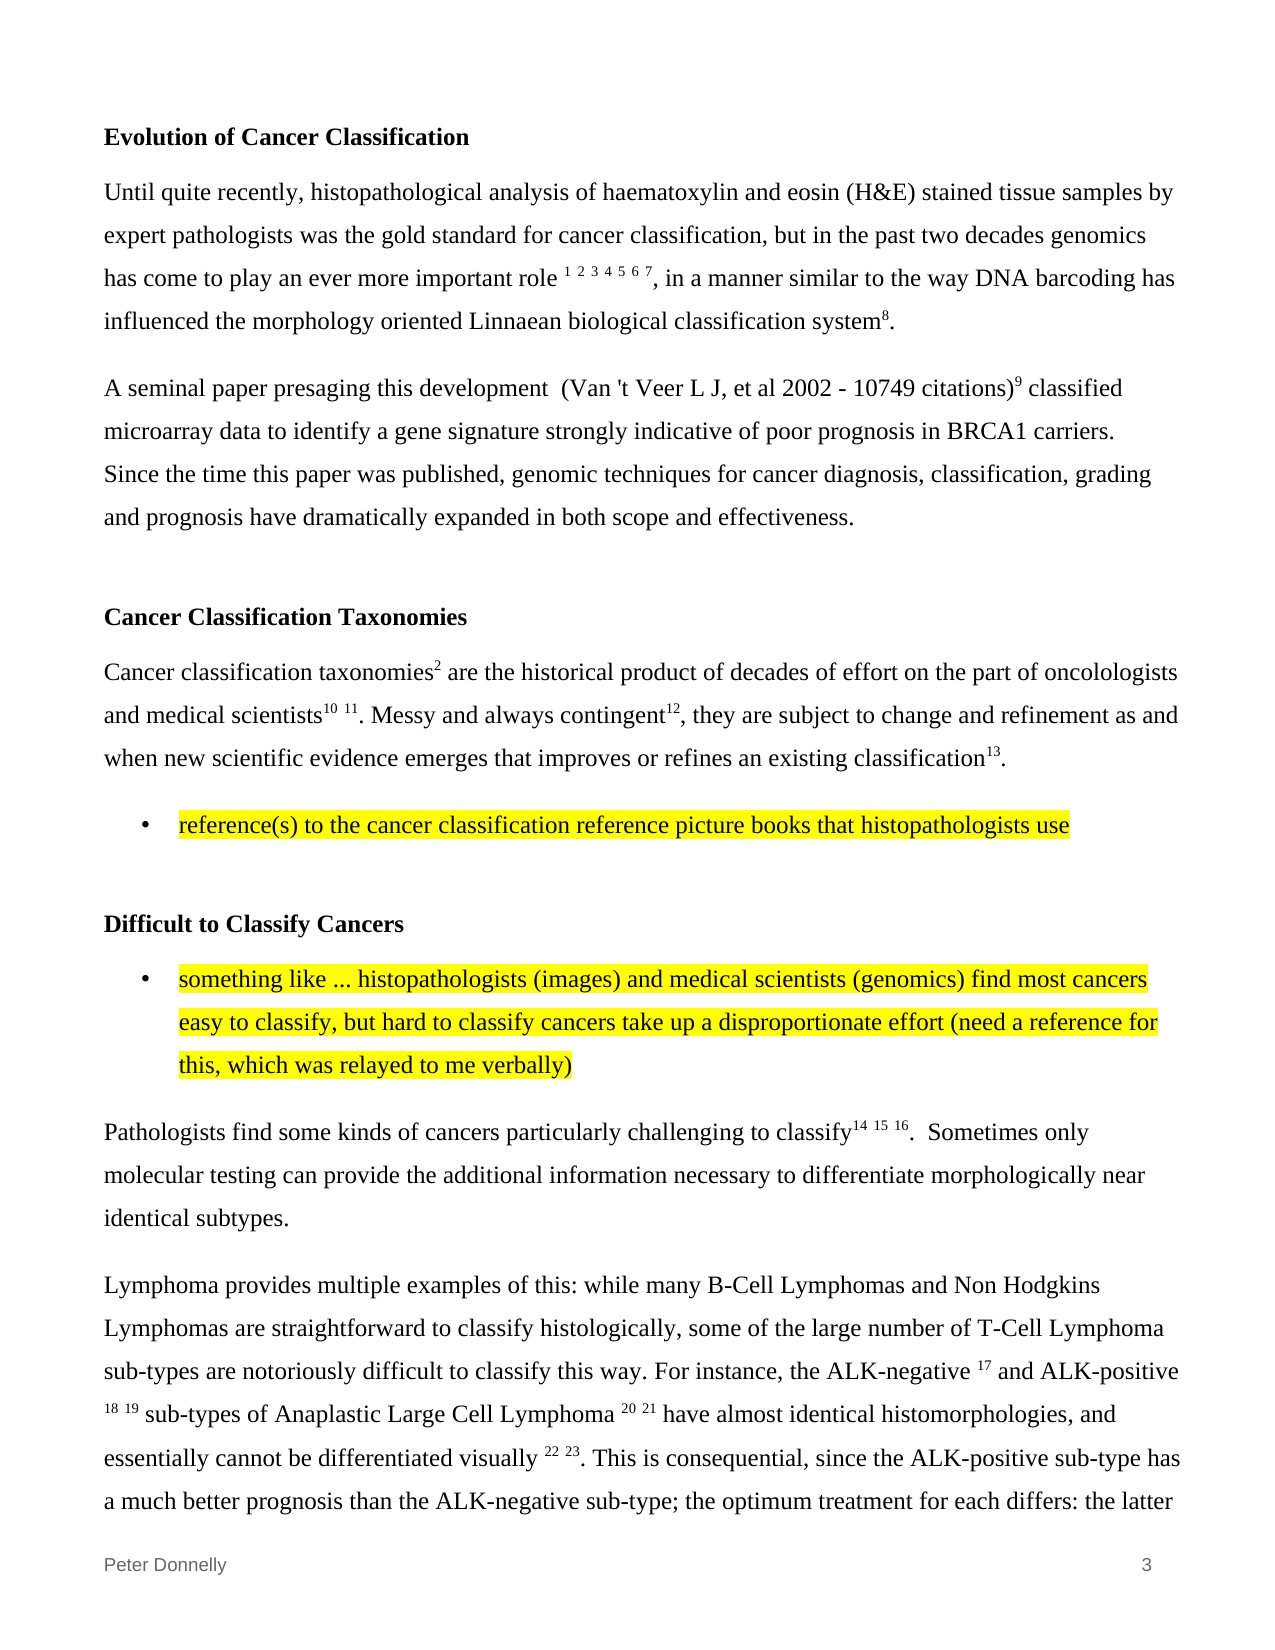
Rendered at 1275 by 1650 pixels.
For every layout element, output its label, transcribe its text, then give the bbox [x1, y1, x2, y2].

subtitle Difficult to Classify Cancers [103, 909, 1181, 938]
text Cancer classification taxonomies are the historical product of decades of effort on the part of oncolologists and medical scientists . Messy and always contingent, they are subject to change and refinement as and when new scientific evidence emerges that improves or refines an existing classification. [103, 657, 1181, 772]
subtitle Cancer Classification Taxonomies [103, 602, 1181, 630]
list reference(s) to the cancer classification reference picture books that histopathologists use [141, 810, 1181, 839]
text A seminal paper presaging this development (Van 't Veer L J, et al 2002 - 10749 citations) classified microarray data to identify a gene signature strongly indicative of poor prognosis in BRCA1 carriers. Since the time this paper was published, genomic techniques for cancer diagnosis, classification, grading and prognosis have dramatically expanded in both scope and effectiveness. [103, 373, 1181, 531]
text Until quite recently, histopathological analysis of haematoxylin and eosin (H&E) stained tissue samples by expert pathologists was the gold standard for cancer classification, but in the past two decades genomics has come to play an ever more important role , in a manner similar to the way DNA barcoding has influenced the morphology oriented Linnaean biological classification system. [103, 177, 1181, 335]
subtitle Evolution of Cancer Classification [103, 122, 1181, 151]
list something like ... histopathologists (images) and medical scientists (genomics) find most cancers easy to classify, but hard to classify cancers take up a disproportionate effort (need a reference for this, which was relayed to me verbally) [141, 964, 1181, 1079]
text Pathologists find some kinds of cancers particularly challenging to classify . Sometimes only molecular testing can provide the additional information necessary to differentiate morphologically near identical subtypes. [103, 1117, 1181, 1232]
text Lymphoma provides multiple examples of this: while many B-Cell Lymphomas and Non Hodgkins Lymphomas are straightforward to classify histologically, some of the large number of T-Cell Lymphoma sub-types are notoriously difficult to classify this way. For instance, the ALK-negative and ALK-positive sub-types of Anaplastic Large Cell Lymphoma have almost identical histomorphologies, and essentially cannot be differentiated visually . This is consequential, since the ALK-positive sub-type has a much better prognosis than the ALK-negative sub-type; the optimum treatment for each differs: the latter [103, 1270, 1181, 1514]
